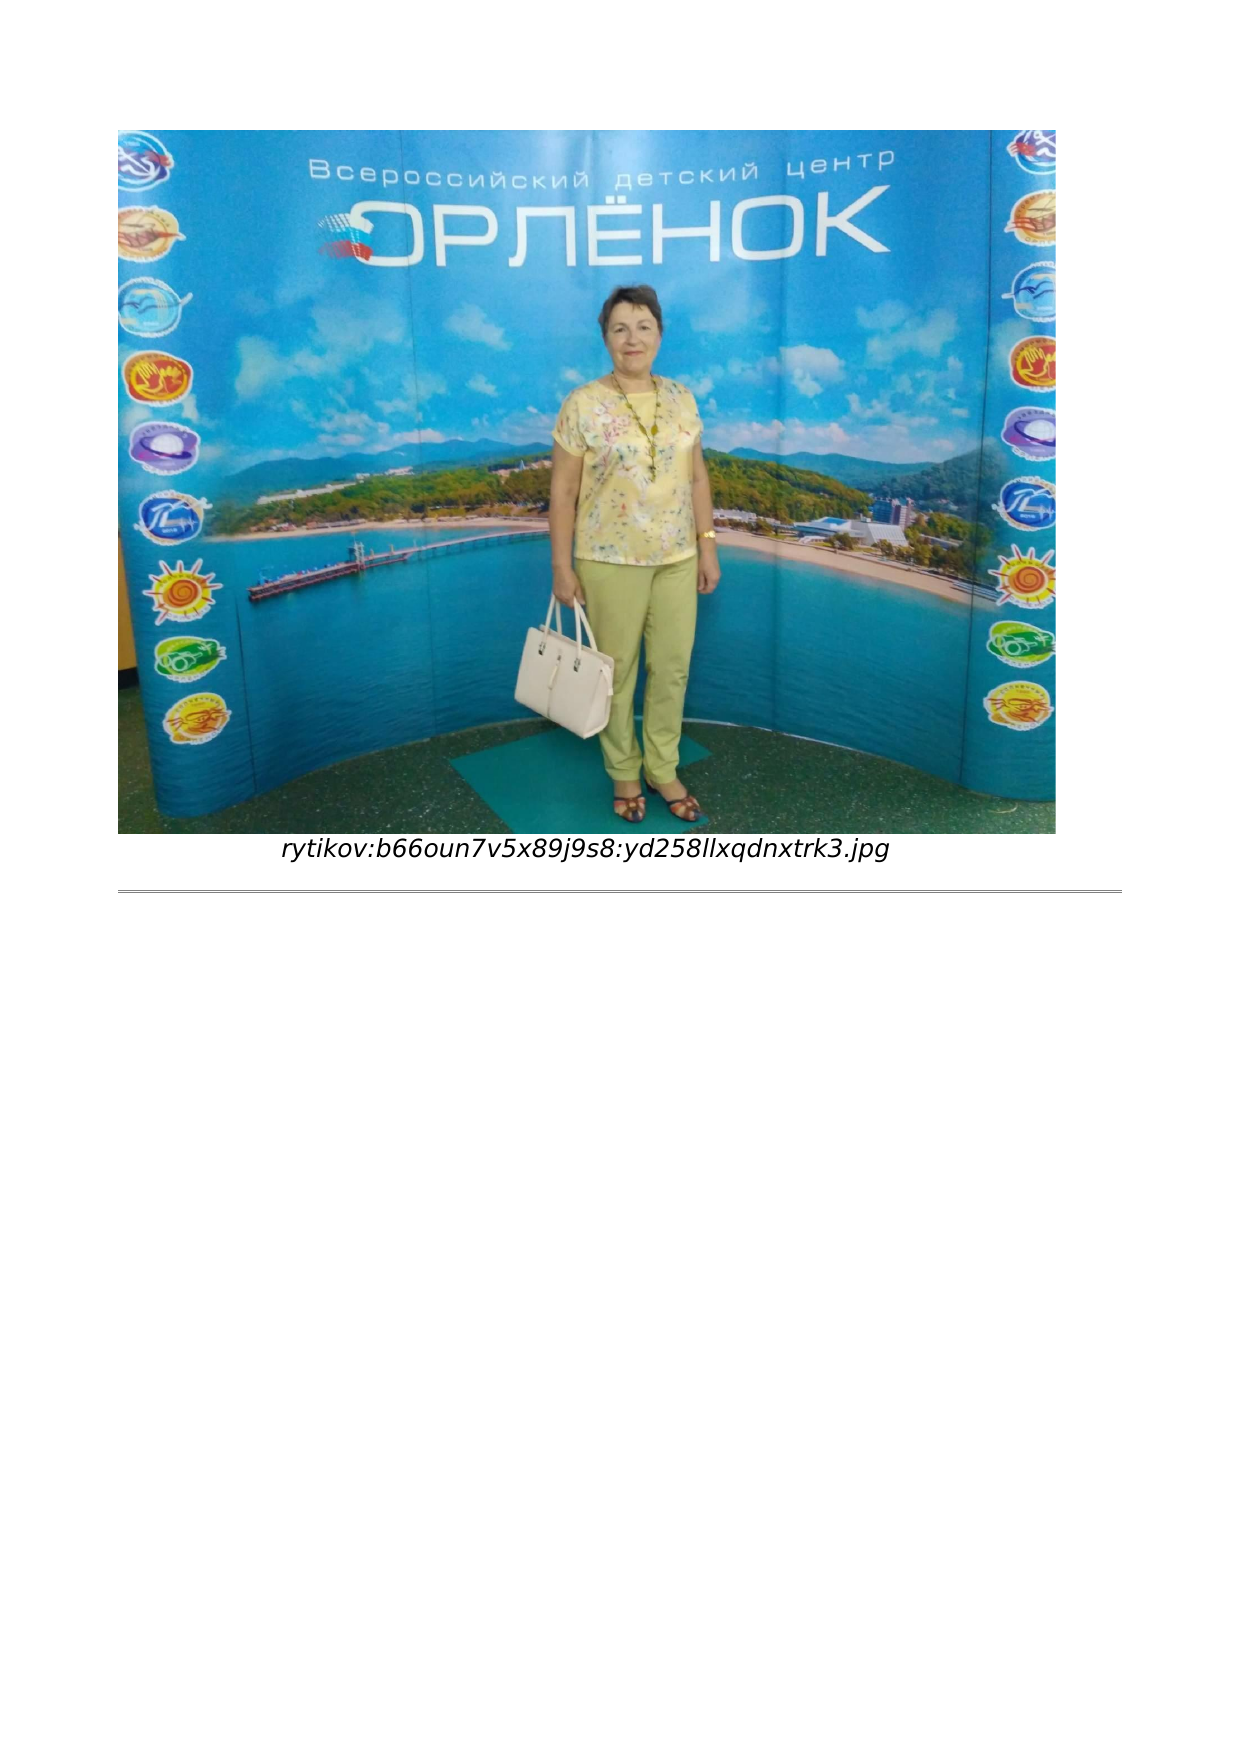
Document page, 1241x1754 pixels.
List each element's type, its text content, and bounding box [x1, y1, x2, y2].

picture [118, 130, 1056, 834]
text rytikov:b66oun7v5x89j9s8:yd258llxqdnxtrk3.jpg [118, 834, 1056, 863]
picture [1040, 667, 1056, 675]
